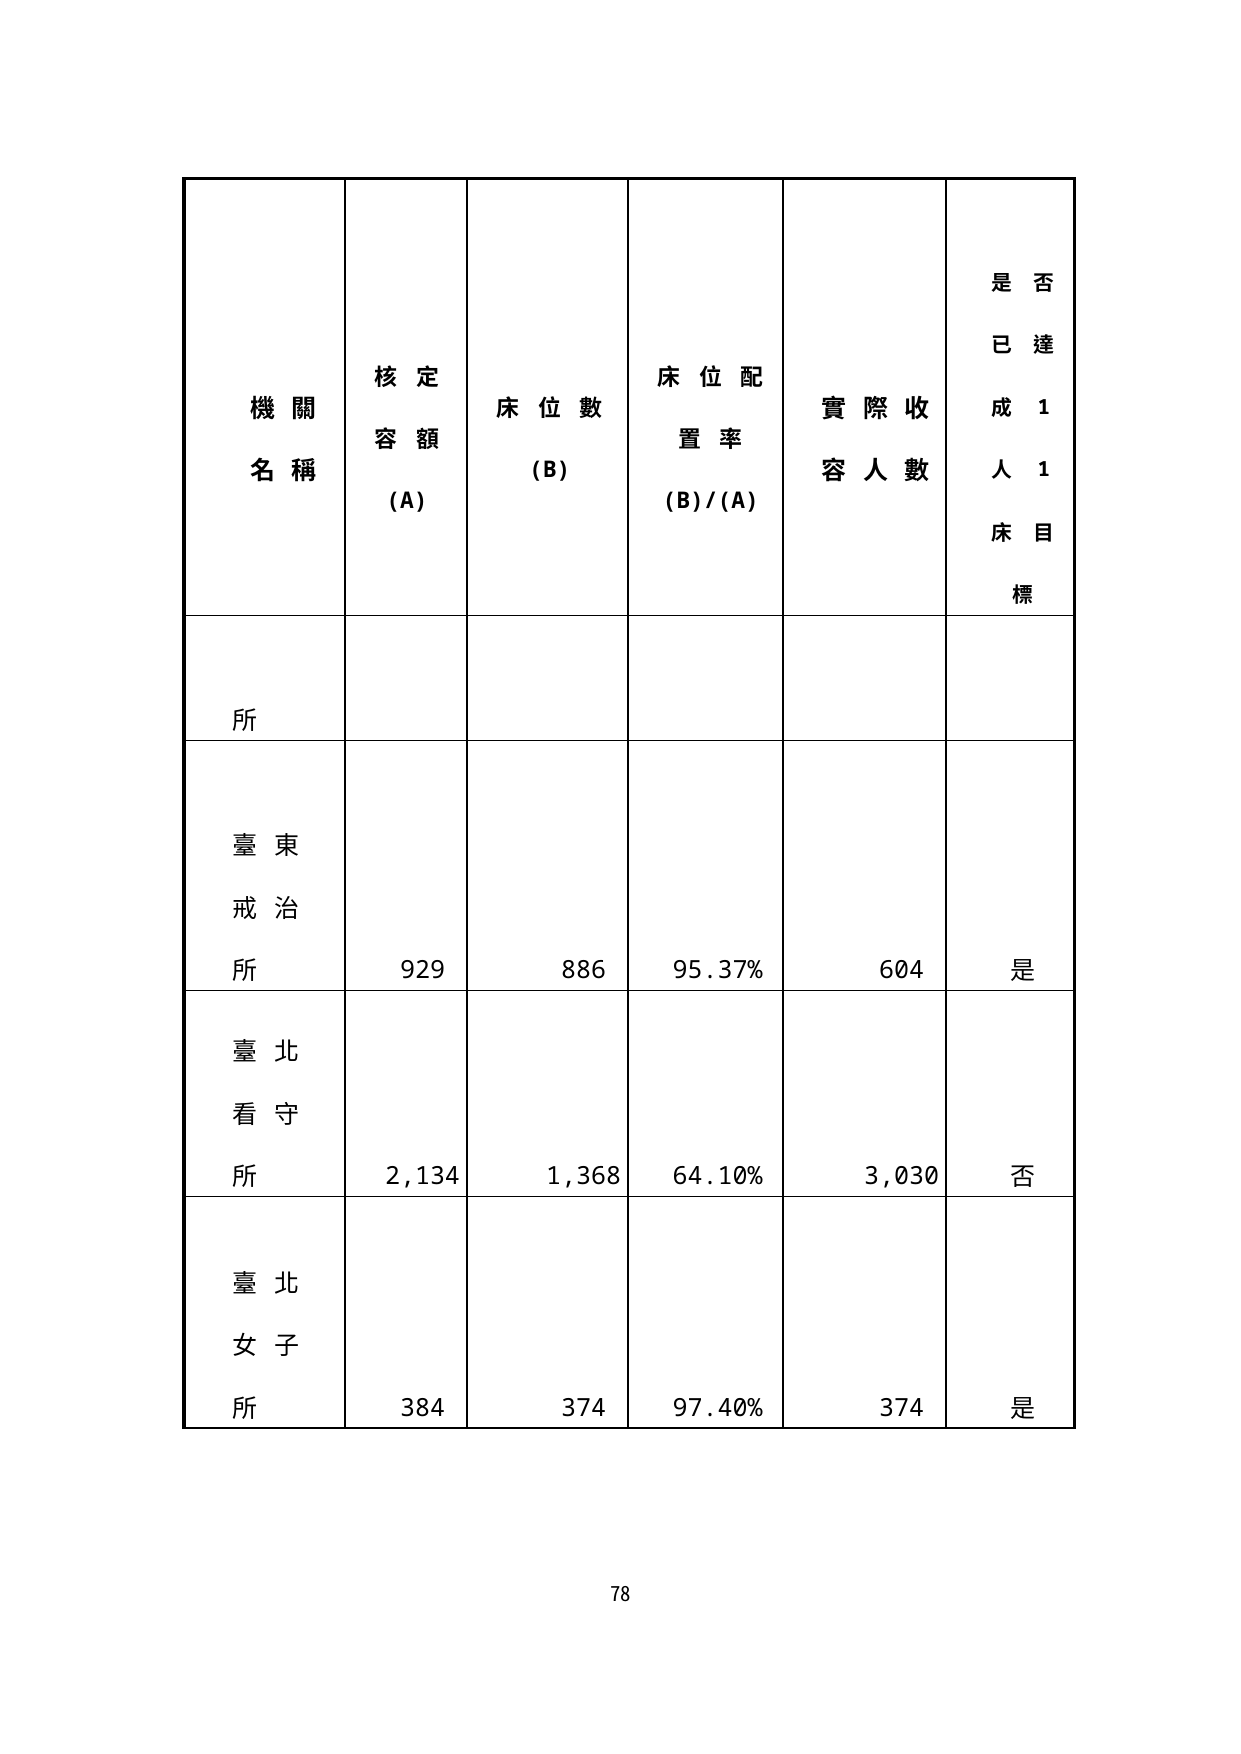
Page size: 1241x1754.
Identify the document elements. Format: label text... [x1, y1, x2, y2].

table_cell 是 [947, 1197, 1073, 1427]
table_cell 97.40% [629, 1197, 782, 1427]
table_cell 64.10% [629, 991, 782, 1196]
table_cell [629, 616, 782, 740]
table_cell 所 [186, 616, 344, 740]
table_cell 2,134 [346, 991, 466, 1196]
table_header 床位數 (B) [468, 180, 627, 615]
table_header 核定容額 (A) [346, 180, 466, 615]
table_cell [784, 616, 945, 740]
table_cell 是 [947, 741, 1073, 990]
table_cell [947, 616, 1073, 740]
table_cell 929 [346, 741, 466, 990]
table_cell 374 [784, 1197, 945, 1427]
table_cell 臺北看守所 [186, 991, 344, 1196]
table_header 是否已達成1人1床目標 [947, 180, 1073, 615]
table_cell 3,030 [784, 991, 945, 1196]
table_cell 604 [784, 741, 945, 990]
table_header 床位配置率(B)/(A) [629, 180, 782, 615]
table_header 實際收 容人數 [784, 180, 945, 615]
table_cell 886 [468, 741, 627, 990]
table_cell 384 [346, 1197, 466, 1427]
table_cell 1,368 [468, 991, 627, 1196]
table_cell 臺東戒治所 [186, 741, 344, 990]
table_cell [468, 616, 627, 740]
table_cell 374 [468, 1197, 627, 1427]
table_cell 否 [947, 991, 1073, 1196]
table_header 機關名稱 [186, 180, 344, 615]
table_cell 臺北女子所 [186, 1197, 344, 1427]
table_cell [346, 616, 466, 740]
table_cell 95.37% [629, 741, 782, 990]
